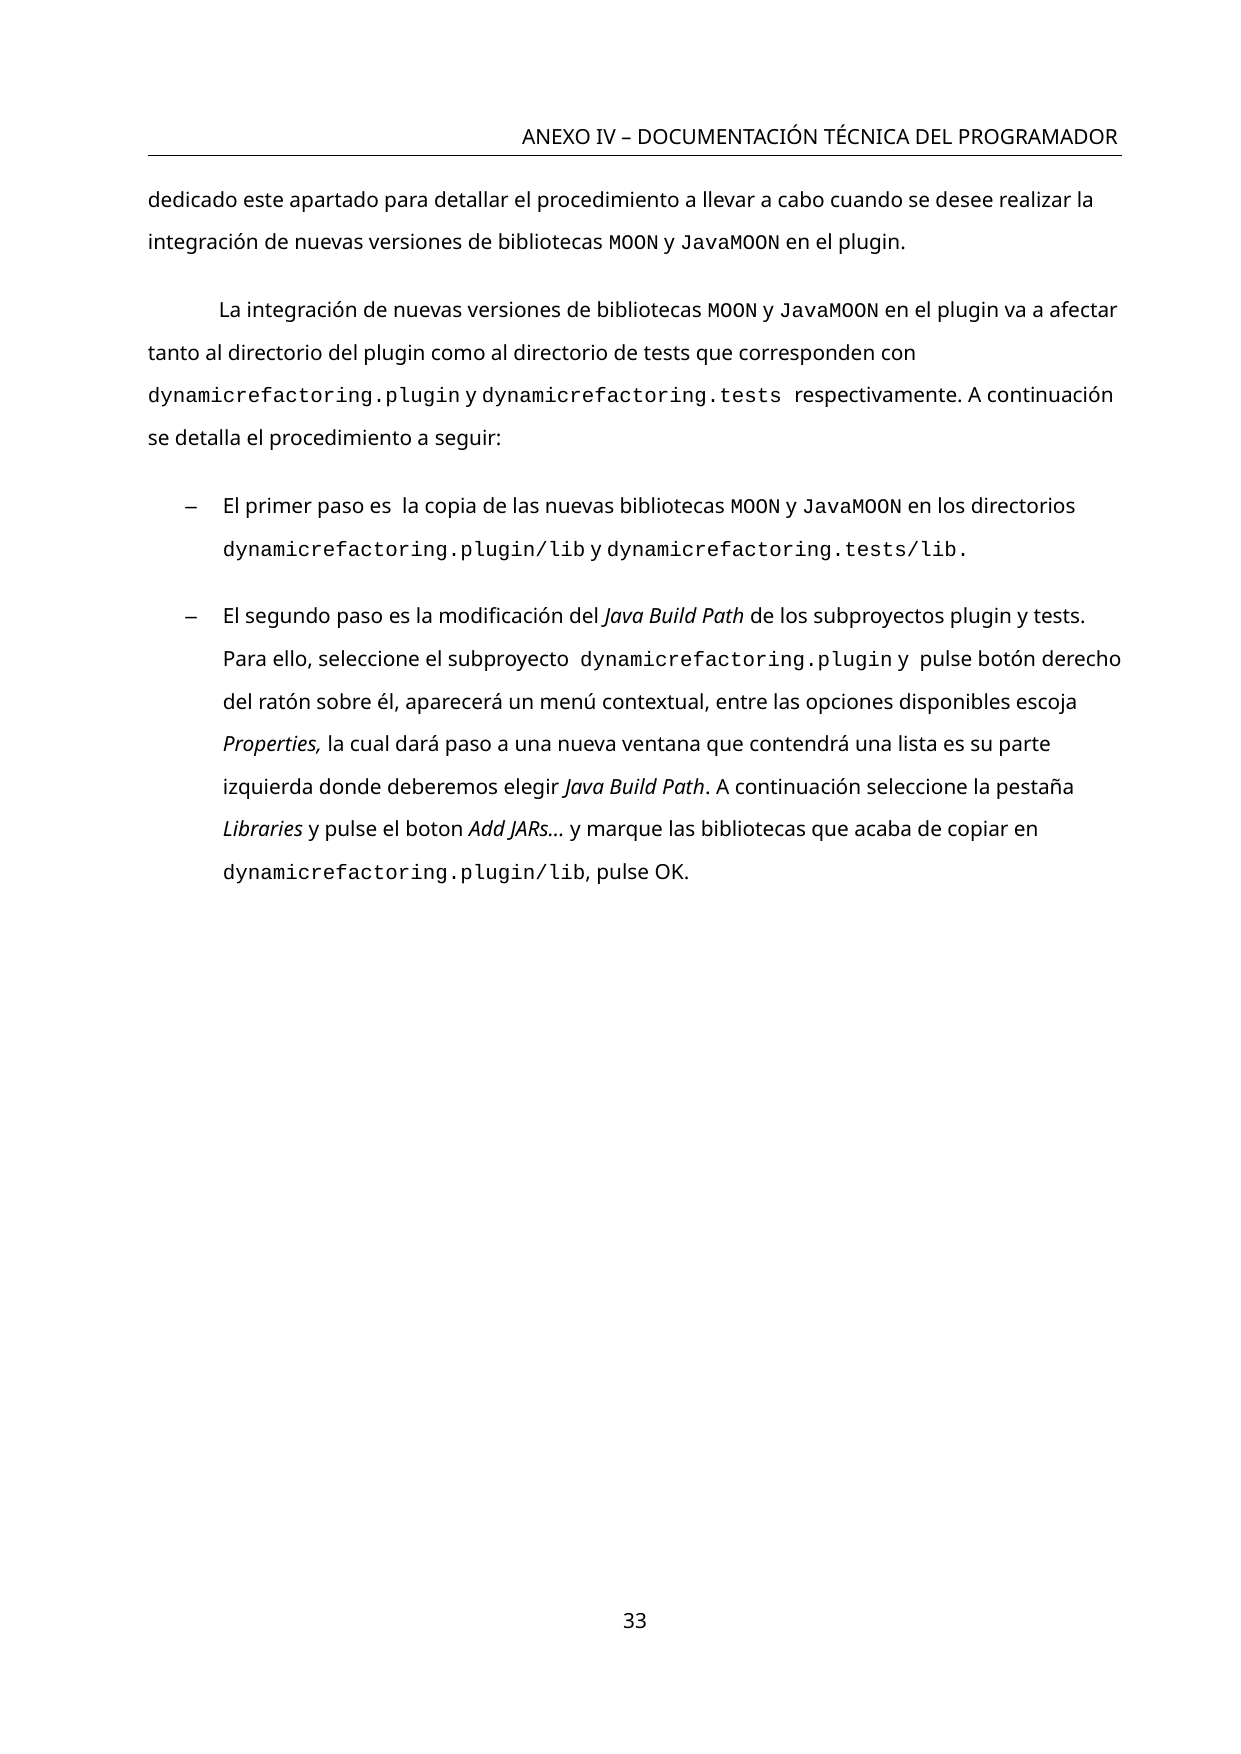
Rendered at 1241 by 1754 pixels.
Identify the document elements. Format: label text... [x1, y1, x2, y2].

text La integración de nuevas versiones de bibliotecas MOON y JavaMOON en el plugin va a afectar tanto al directorio del plugin como al directorio de tests que corresponden con dynamicrefactoring.plugin y dynamicrefactoring.tests respectivamente. A continuación se detalla el procedimiento a seguir: [148, 295, 1122, 452]
list El segundo paso es la modificación del Java Build Path de los subproyectos plugin y tests. Para ello, seleccione el subproyecto dynamicrefactoring.plugin y pulse botón derecho del ratón sobre él, aparecerá un menú contextual, entre las opciones disponibles escoja Properties, la cual dará paso a una nueva ventana que contendrá una lista es su parte izquierda donde deberemos elegir Java Build Path. A continuación seleccione la pestaña Libraries y pulse el boton Add JARs... y marque las bibliotecas que acaba de copiar en dynamicrefactoring.plugin/lib, pulse OK. [185, 601, 1122, 886]
text dedicado este apartado para detallar el procedimiento a llevar a cabo cuando se desee realizar la integración de nuevas versiones de bibliotecas MOON y JavaMOON en el plugin. [148, 185, 1122, 256]
list El primer paso es la copia de las nuevas bibliotecas MOON y JavaMOON en los directorios dynamicrefactoring.plugin/lib y dynamicrefactoring.tests/lib. [185, 491, 1122, 562]
